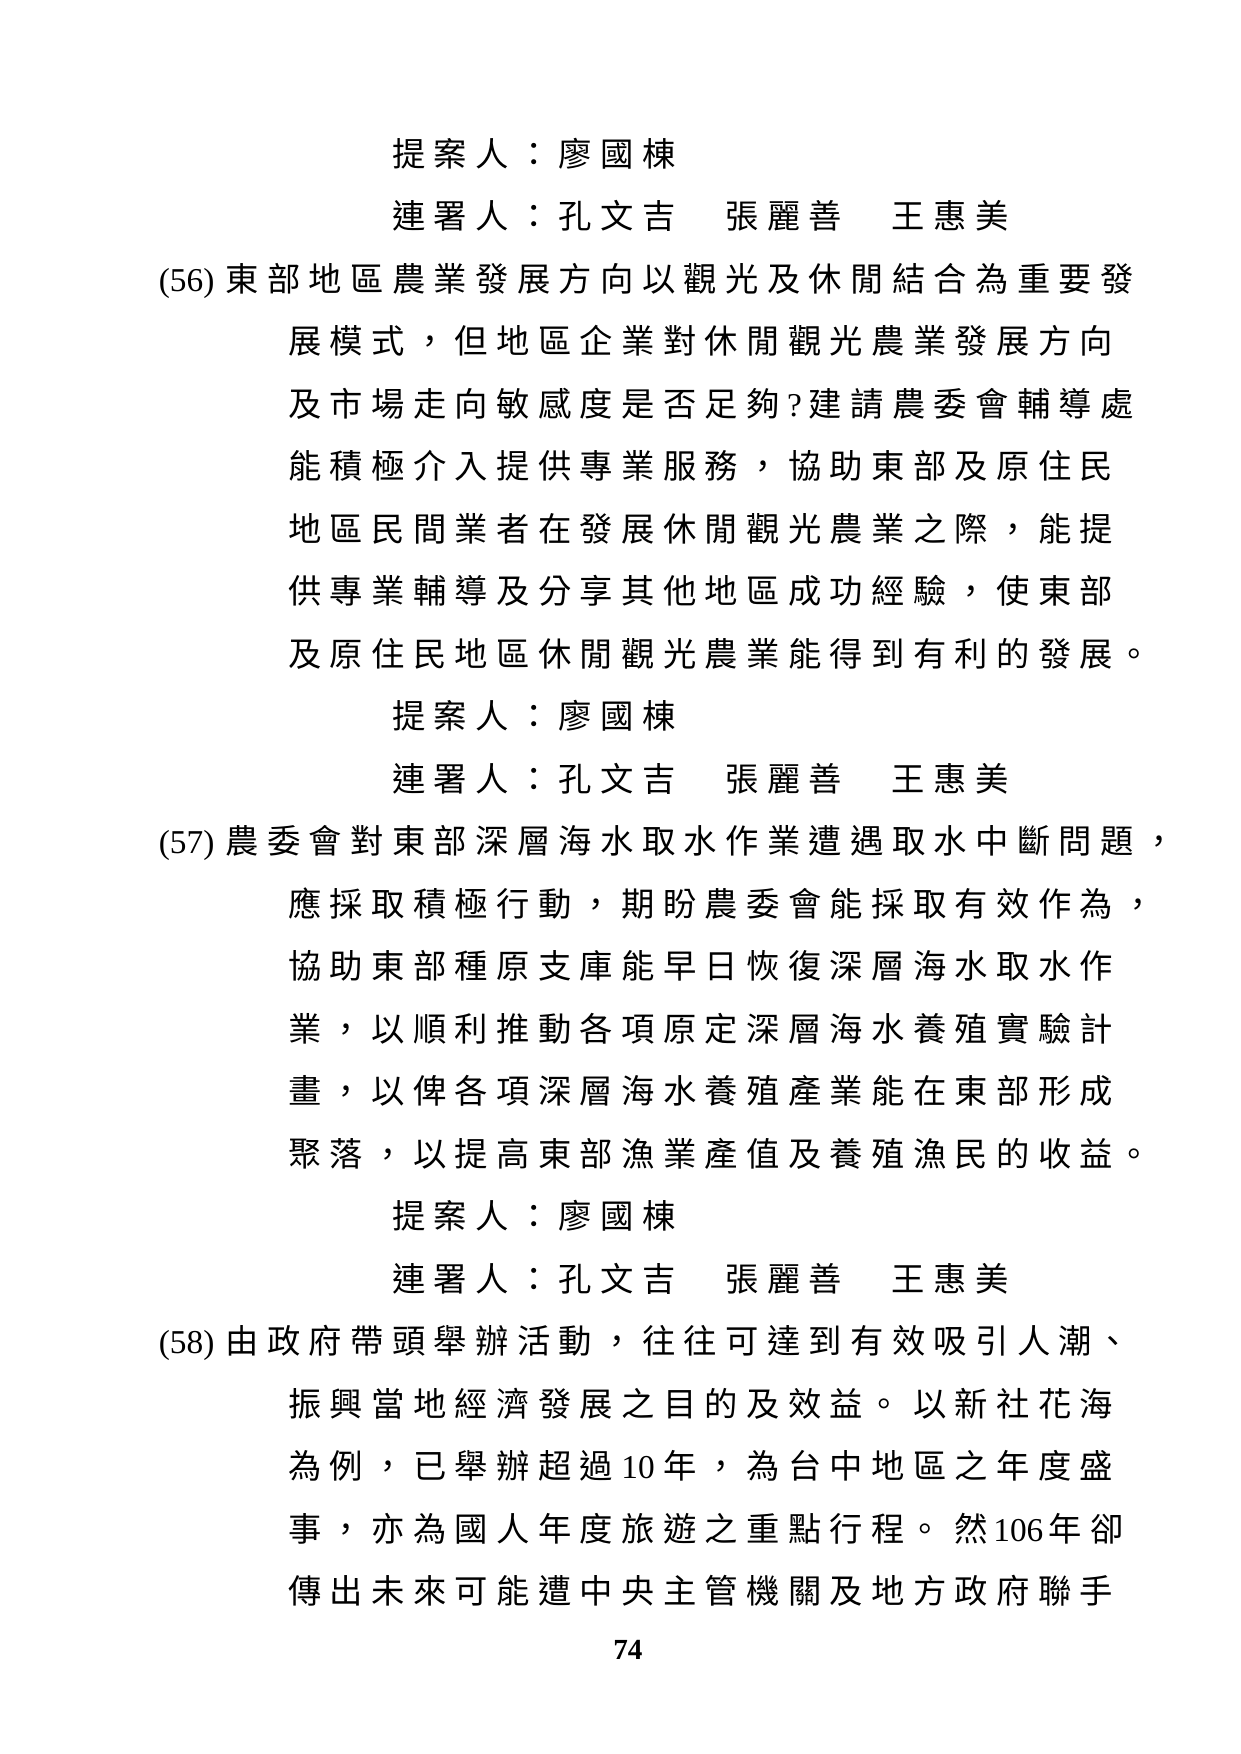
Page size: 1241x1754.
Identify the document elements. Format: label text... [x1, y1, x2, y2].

list 東部地區農業發展方向以觀光及休閒結合為重要發展模式，但地區企業對休閒觀光農業發展方向及市場走向敏感度是否足夠?建請農委會輔導處能積極介入提供專業服務，協助東部及原住民地區民間業者在發展休閒觀光農業之際，能提供專業輔導及分享其他地區成功經驗，使東部及原住民地區休閒觀光農業能得到有利的發展。 [150, 235, 1148, 673]
text 連署人：孔文吉 張麗善 王惠美 [384, 173, 1044, 235]
text 提案人：廖國棟 [384, 673, 1044, 735]
list 農委會對東部深層海水取水作業遭遇取水中斷問題，應採取積極行動，期盼農委會能採取有效作為，協助東部種原支庫能早日恢復深層海水取水作業，以順利推動各項原定深層海水養殖實驗計畫，以俾各項深層海水養殖產業能在東部形成聚落，以提高東部漁業產值及養殖漁民的收益。 [150, 798, 1148, 1173]
text 連署人：孔文吉 張麗善 王惠美 [384, 735, 1044, 798]
list 由政府帶頭舉辦活動，往往可達到有效吸引人潮、振興當地經濟發展之目的及效益。以新社花海為例，已舉辦超過10年，為台中地區之年度盛事，亦為國人年度旅遊之重點行程。然106年卻傳出未來可能遭中央主管機關及地方政府聯手 [150, 1298, 1148, 1610]
text 連署人：孔文吉 張麗善 王惠美 [384, 1235, 1044, 1298]
text 提案人：廖國棟 [384, 1173, 1044, 1235]
text 提案人：廖國棟 [384, 110, 1044, 173]
